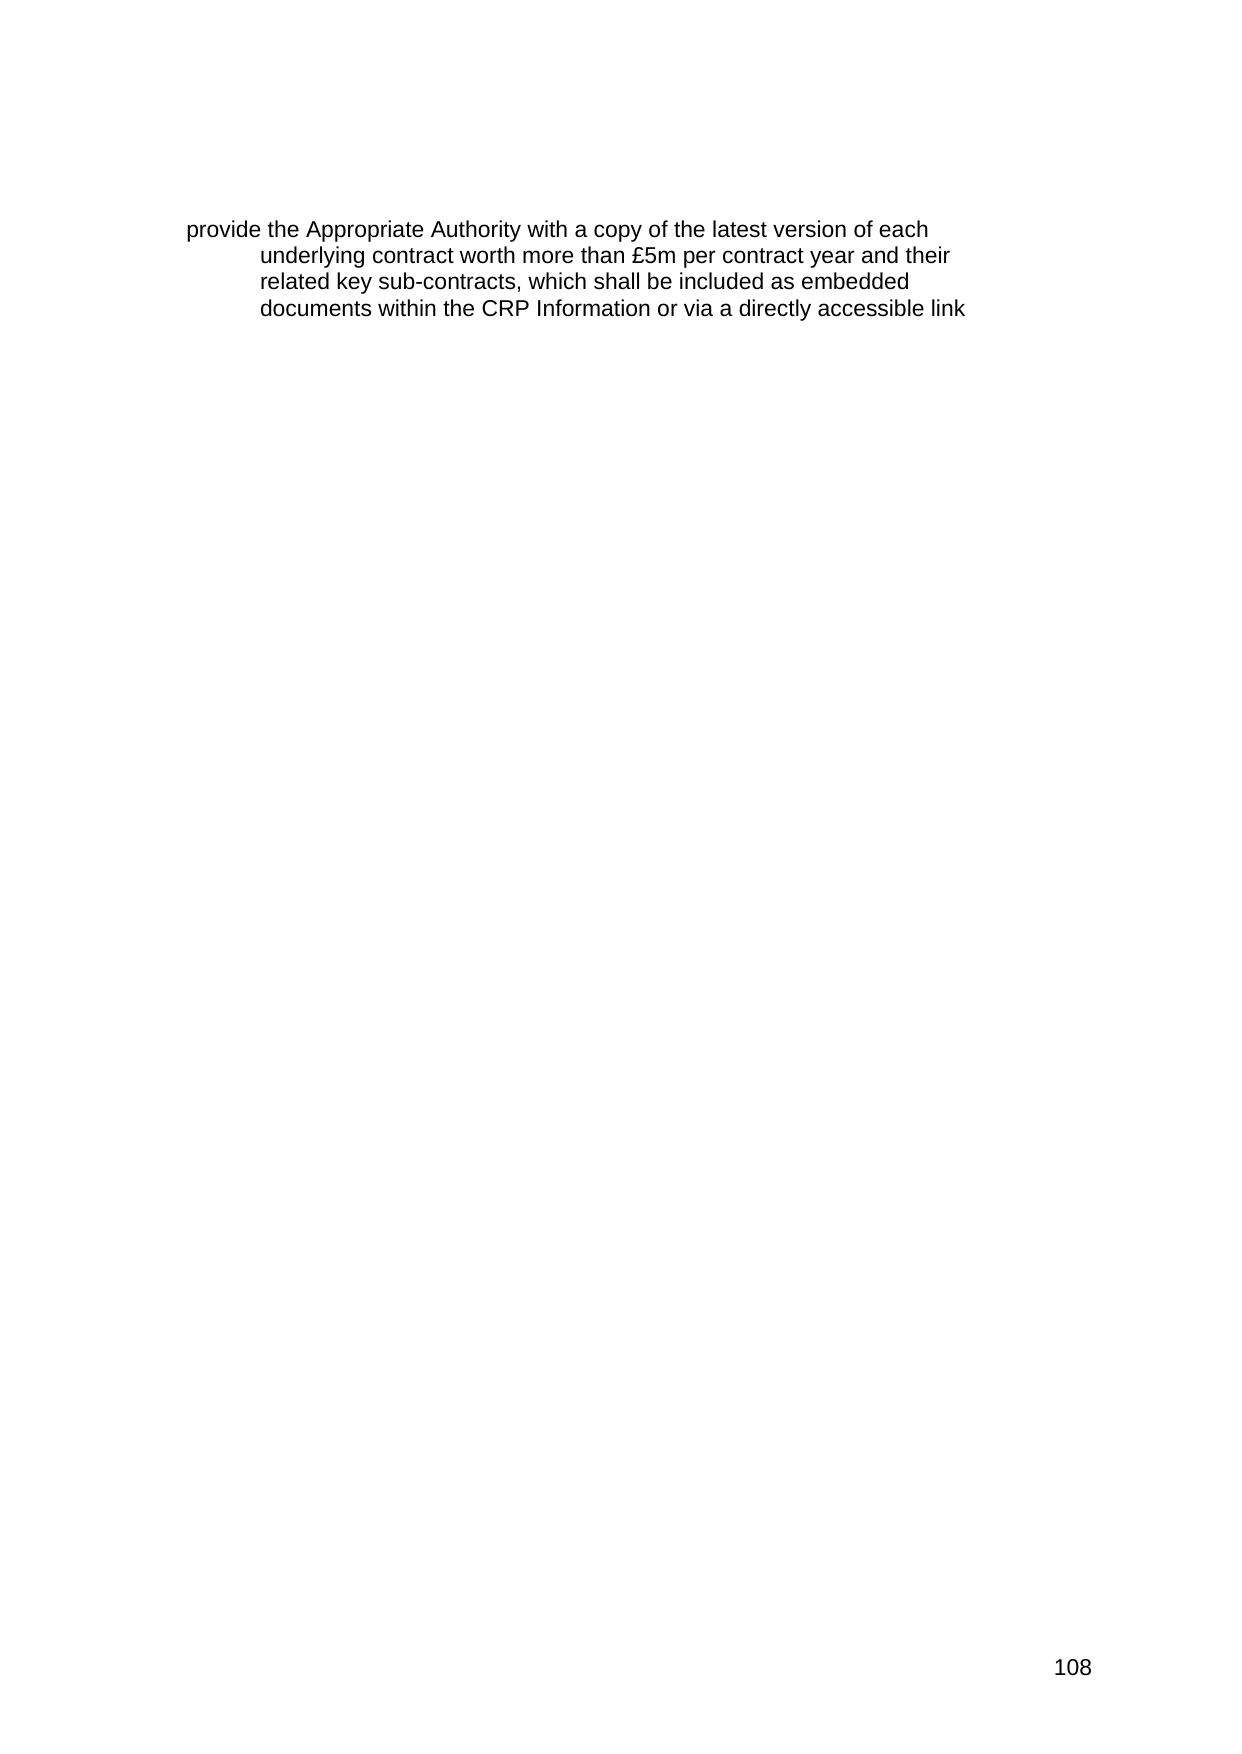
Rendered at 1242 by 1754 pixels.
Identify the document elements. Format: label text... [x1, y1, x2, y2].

subtitle provide the Appropriate Authority with a copy of the latest version of each underlying contract worth more than £5m per contract year and their related key sub-contracts, which shall be included as embedded documents within the CRP Information or via a directly accessible link [121, 151, 1091, 386]
